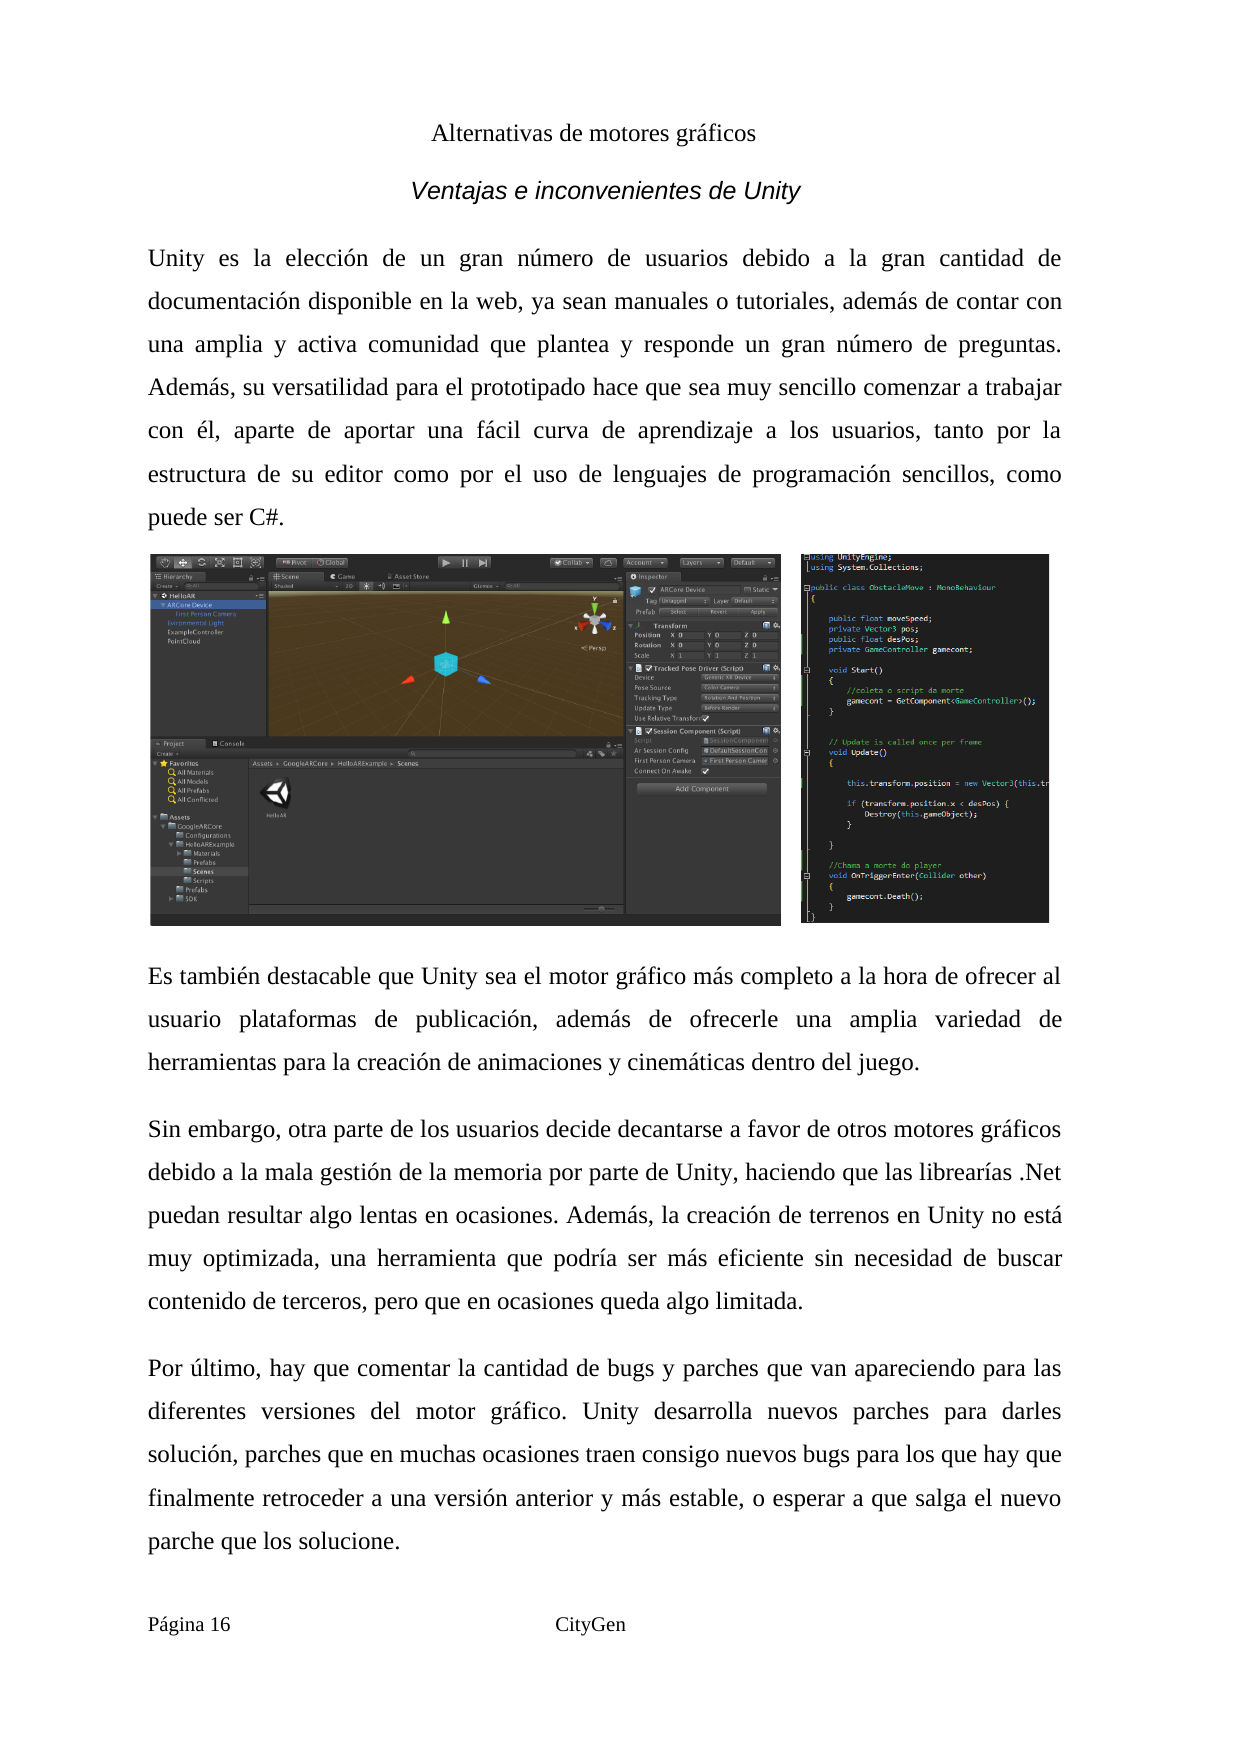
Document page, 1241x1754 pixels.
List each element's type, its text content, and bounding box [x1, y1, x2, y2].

text Sin embargo, otra parte de los usuarios decide decantarse a favor de otros motores gráficos debido a la mala gestión de la memoria por parte de Unity, haciendo que las librearías .Net puedan resultar algo lentas en ocasiones. Además, la creación de terrenos en Unity no está muy optimizada, una herramienta que podría ser más eficiente sin necesidad de buscar contenido de terceros, pero que en ocasiones queda algo limitada. [148, 1114, 1063, 1315]
subtitle Ventajas e inconvenientes de Unity [148, 176, 1063, 205]
text Por último, hay que comentar la cantidad de bugs y parches que van apareciendo para las diferentes versiones del motor gráfico. Unity desarrolla nuevos parches para darles solución, parches que en muchas ocasiones traen consigo nuevos bugs para los que hay que finalmente retroceder a una versión anterior y más estable, o esperar a que salga el nuevo parche que los solucione. [148, 1353, 1063, 1554]
text Es también destacable que Unity sea el motor gráfico más completo a la hora de ofrecer al usuario plataformas de publicación, además de ofrecerle una amplia variedad de herramientas para la creación de animaciones y cinemáticas dentro del juego. [148, 926, 1063, 1076]
picture [150, 554, 781, 926]
text Unity es la elección de un gran número de usuarios debido a la gran cantidad de documentación disponible en la web, ya sean manuales o tutoriales, además de contar con una amplia y activa comunidad que plantea y responde un gran número de preguntas. Además, su versatilidad para el prototipado hace que sea muy sencillo comenzar a trabajar con él, aparte de aportar una fácil curva de aprendizaje a los usuarios, tanto por la estructura de su editor como por el uso de lenguajes de programación sencillos, como puede ser C#. [148, 243, 1063, 531]
picture [801, 554, 1050, 923]
